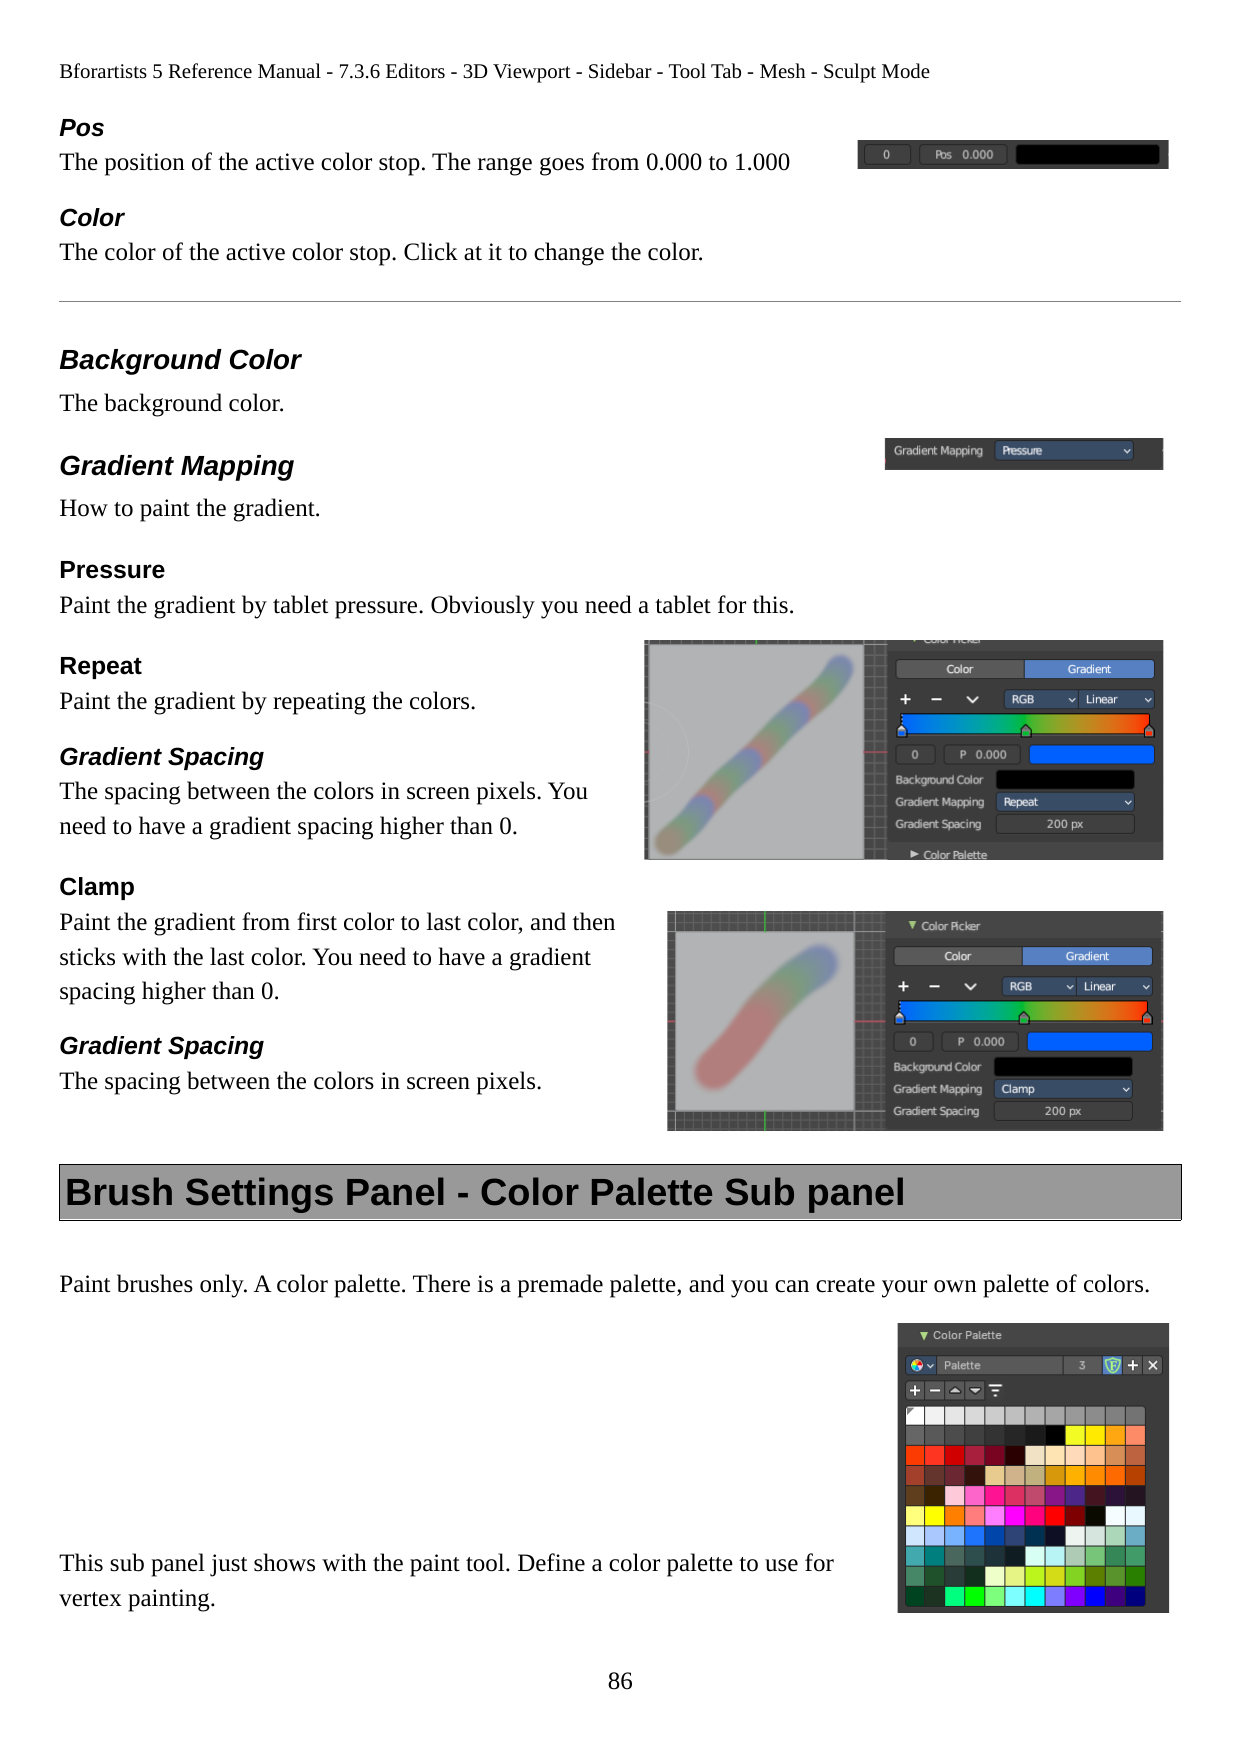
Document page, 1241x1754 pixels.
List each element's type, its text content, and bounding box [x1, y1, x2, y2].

text The spacing between the colors in screen pixels. [59, 1066, 667, 1095]
subtitle Repeat [59, 651, 644, 680]
picture [667, 911, 1164, 1131]
text This sub panel just shows with the paint tool. Define a color palette to use for vertex painting. [59, 1514, 897, 1612]
text Paint the gradient by tablet pressure. Obviously you need a tablet for this. [59, 590, 1181, 619]
text Paint brushes only. A color palette. There is a premade palette, and you can create your own palette of colors. [59, 1269, 1181, 1297]
subtitle [1164, 1031, 1181, 1060]
text The position of the active color stop. The range goes from 0.000 to 1.000 [59, 147, 1181, 176]
subtitle Gradient Mapping [59, 449, 1181, 481]
text The color of the active color stop. Click at it to change the color. [59, 237, 1181, 266]
table_header Brush Settings Panel - Color Palette Sub panel [60, 1165, 1181, 1219]
subtitle Gradient Spacing [59, 1031, 667, 1060]
text The background color. [59, 388, 1181, 416]
text How to paint the gradient. [59, 493, 1181, 522]
picture [884, 438, 1164, 470]
subtitle Background Color [59, 343, 1181, 375]
text Paint the gradient from first color to last color, and then sticks with the last color. You need to have a gradient spacing higher than 0. [59, 907, 1181, 1005]
subtitle Clamp [59, 872, 1181, 901]
text Paint the gradient by repeating the colors. [59, 686, 644, 715]
subtitle [1164, 742, 1181, 770]
subtitle [1164, 651, 1181, 680]
picture [644, 640, 1164, 860]
subtitle Pressure [59, 555, 1181, 584]
picture [897, 1323, 1170, 1613]
text The spacing between the colors in screen pixels. You need to have a gradient spacing higher than 0. [59, 776, 644, 839]
subtitle Gradient Spacing [59, 742, 644, 770]
subtitle Pos [59, 113, 1181, 141]
picture [857, 140, 1169, 169]
subtitle Color [59, 203, 1181, 231]
